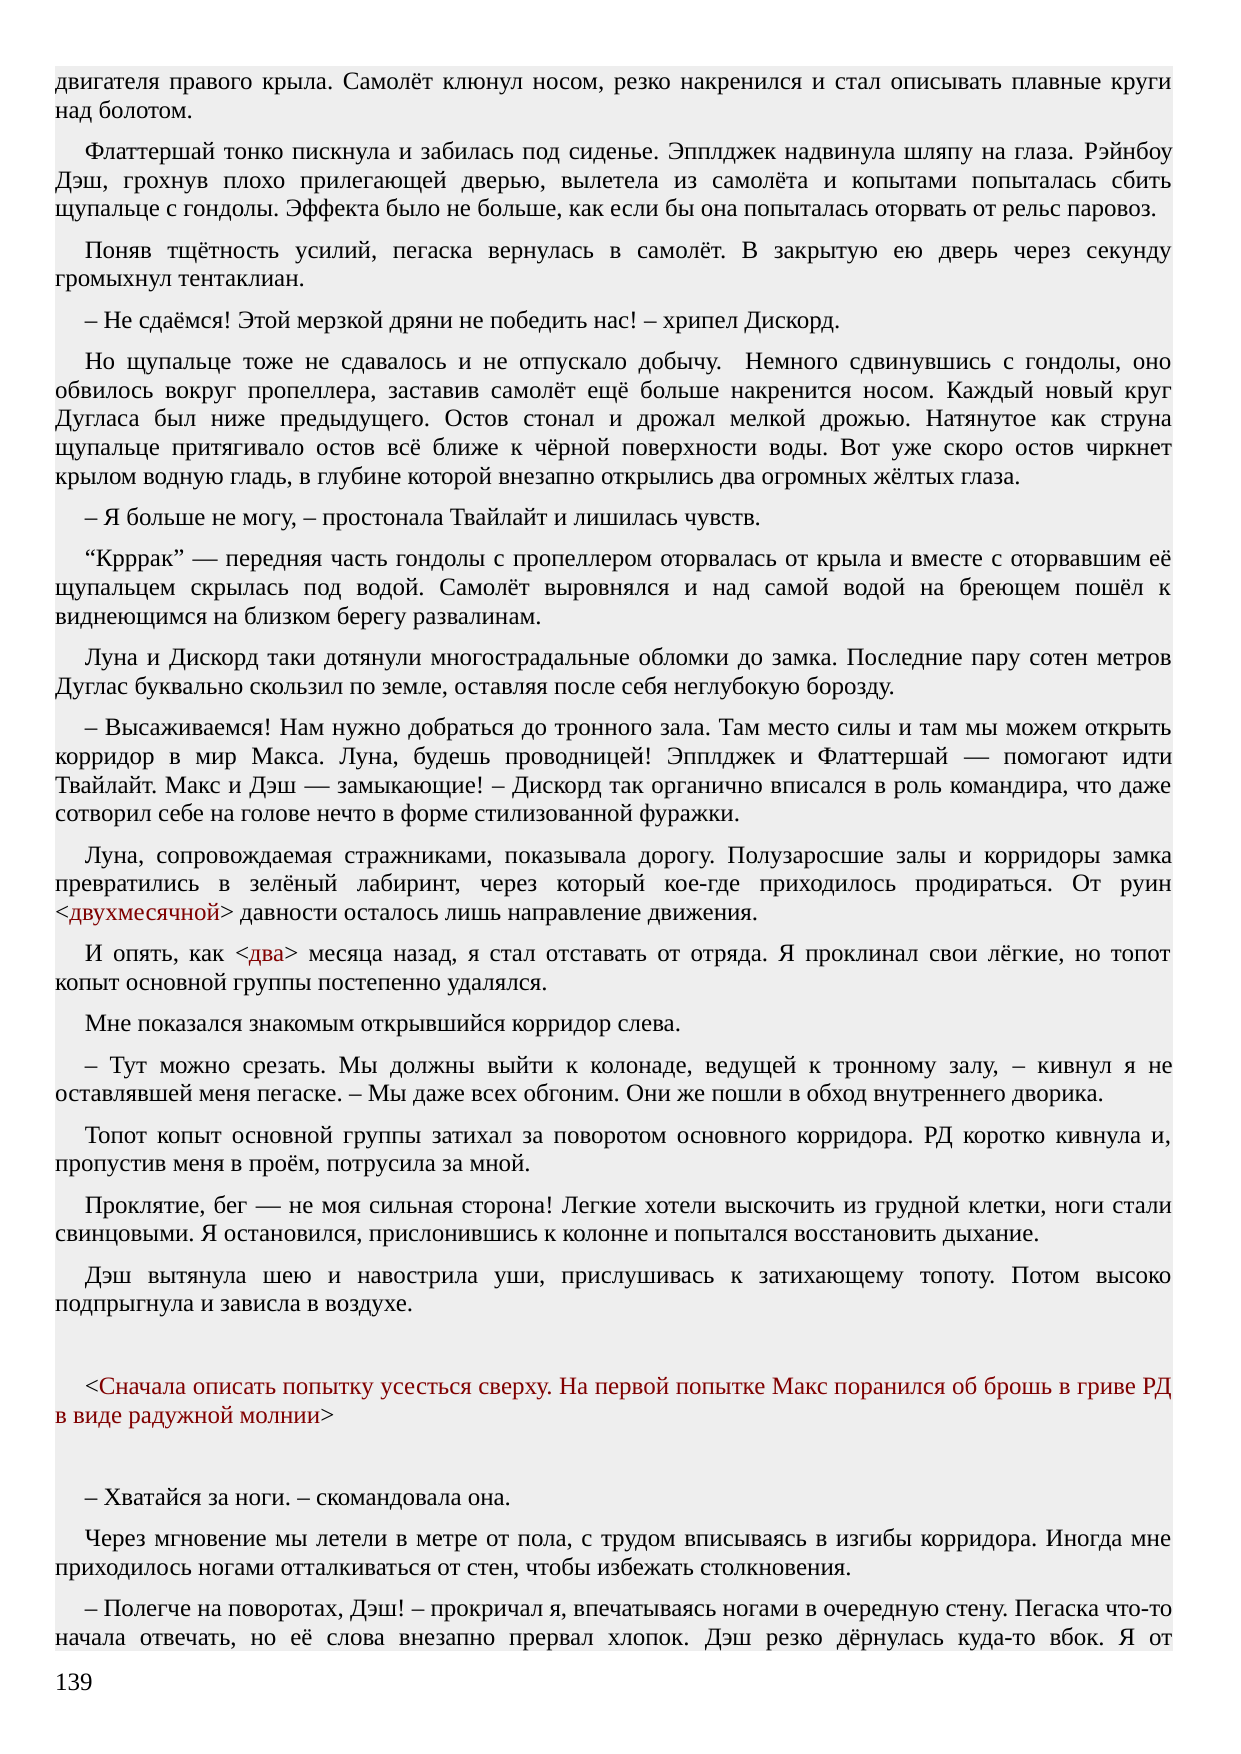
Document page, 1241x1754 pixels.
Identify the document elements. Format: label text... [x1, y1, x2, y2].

text – Хватайся за ноги. – скомандовала она. [55, 1482, 1173, 1511]
text Через мгновение мы летели в метре от пола, с трудом вписываясь в изгибы корридора. Иногда мне приходилось ногами отталкиваться от стен, чтобы избежать столкновения. [55, 1523, 1173, 1581]
text Но щупальце тоже не сдавалось и не отпускало добычу. Немного сдвинувшись с гондолы, оно обвилось вокруг пропеллера, заставив самолёт ещё больше накренится носом. Каждый новый круг Дугласа был ниже предыдущего. Остов стонал и дрожал мелкой дрожью. Натянутое как струна щупальце притягивало остов всё ближе к чёрной поверхности воды. Вот уже скоро остов чиркнет крылом водную гладь, в глубине которой внезапно открылись два огромных жёлтых глаза. [55, 346, 1173, 490]
text Проклятие, бег — не моя сильная сторона! Легкие хотели выскочить из грудной клетки, ноги стали свинцовыми. Я остановился, прислонившись к колонне и попытался восстановить дыхание. [55, 1190, 1173, 1247]
text “Крррак” — передняя часть гондолы с пропеллером оторвалась от крыла и вместе с оторвавшим её щупальцем скрылась под водой. Самолёт выровнялся и над самой водой на бреющем пошёл к виднеющимся на близком берегу развалинам. [55, 543, 1173, 630]
text Мне показался знакомым открывшийся корридор слева. [55, 1008, 1173, 1037]
text Поняв тщётность усилий, пегаска вернулась в самолёт. В закрытую ею дверь через секунду громыхнул тентаклиан. [55, 235, 1173, 292]
text двигателя правого крыла. Самолёт клюнул носом, резко накренился и стал описывать плавные круги над болотом. [55, 66, 1173, 123]
text Луна, сопровождаемая стражниками, показывала дорогу. Полузаросшие залы и корридоры замка превратились в зелёный лабиринт, через который кое-где приходилось продираться. От руин <двухмесячной> давности осталось лишь направление движения. [55, 840, 1173, 926]
text – Полегче на поворотах, Дэш! – прокричал я, впечатываясь ногами в очередную стену. Пегаска что-то начала отвечать, но её слова внезапно прервал хлопок. Дэш резко дёрнулась куда-то вбок. Я от [55, 1593, 1173, 1651]
text Луна и Дискорд таки дотянули многострадальные обломки до замка. Последние пару сотен метров Дуглас буквально скользил по земле, оставляя после себя неглубокую борозду. [55, 642, 1173, 700]
text – Я больше не могу, – простонала Твайлайт и лишилась чувств. [55, 502, 1173, 531]
text <Cначала описать попытку усесться сверху. На первой попытке Макс поранился об брошь в гриве РД в виде радужной молнии> [55, 1371, 1173, 1428]
text – Высаживаемся! Нам нужно добраться до тронного зала. Там место силы и там мы можем открыть корридор в мир Макса. Луна, будешь проводницей! Эпплджек и Флаттершай — помогают идти Твайлайт. Макс и Дэш — замыкающие! – Дискорд так органично вписался в роль командира, что даже сотворил себе на голове нечто в форме стилизованной фуражки. [55, 712, 1173, 827]
text – Не сдаёмся! Этой мерзкой дряни не победить нас! – хрипел Дискорд. [55, 305, 1173, 333]
text Флаттершай тонко пискнула и забилась под сиденье. Эпплджек надвинула шляпу на глаза. Рэйнбоу Дэш, грохнув плохо прилегающей дверью, вылетела из самолёта и копытами попыталась сбить щупальце с гондолы. Эффекта было не больше, как если бы она попыталась оторвать от рельс паровоз. [55, 136, 1173, 222]
text И опять, как <два> месяца назад, я стал отставать от отряда. Я проклинал свои лёгкие, но топот копыт основной группы постепенно удалялся. [55, 938, 1173, 996]
text Топот копыт основной группы затихал за поворотом основного корридора. РД коротко кивнула и, пропустив меня в проём, потрусила за мной. [55, 1120, 1173, 1177]
text – Тут можно срезать. Мы должны выйти к колонаде, ведущей к тронному залу, – кивнул я не оставлявшей меня пегаске. – Мы даже всех обгоним. Они же пошли в обход внутреннего дворика. [55, 1050, 1173, 1107]
text Дэш вытянула шею и навострила уши, прислушивась к затихающему топоту. Потом высоко подпрыгнула и зависла в воздухе. [55, 1260, 1173, 1317]
